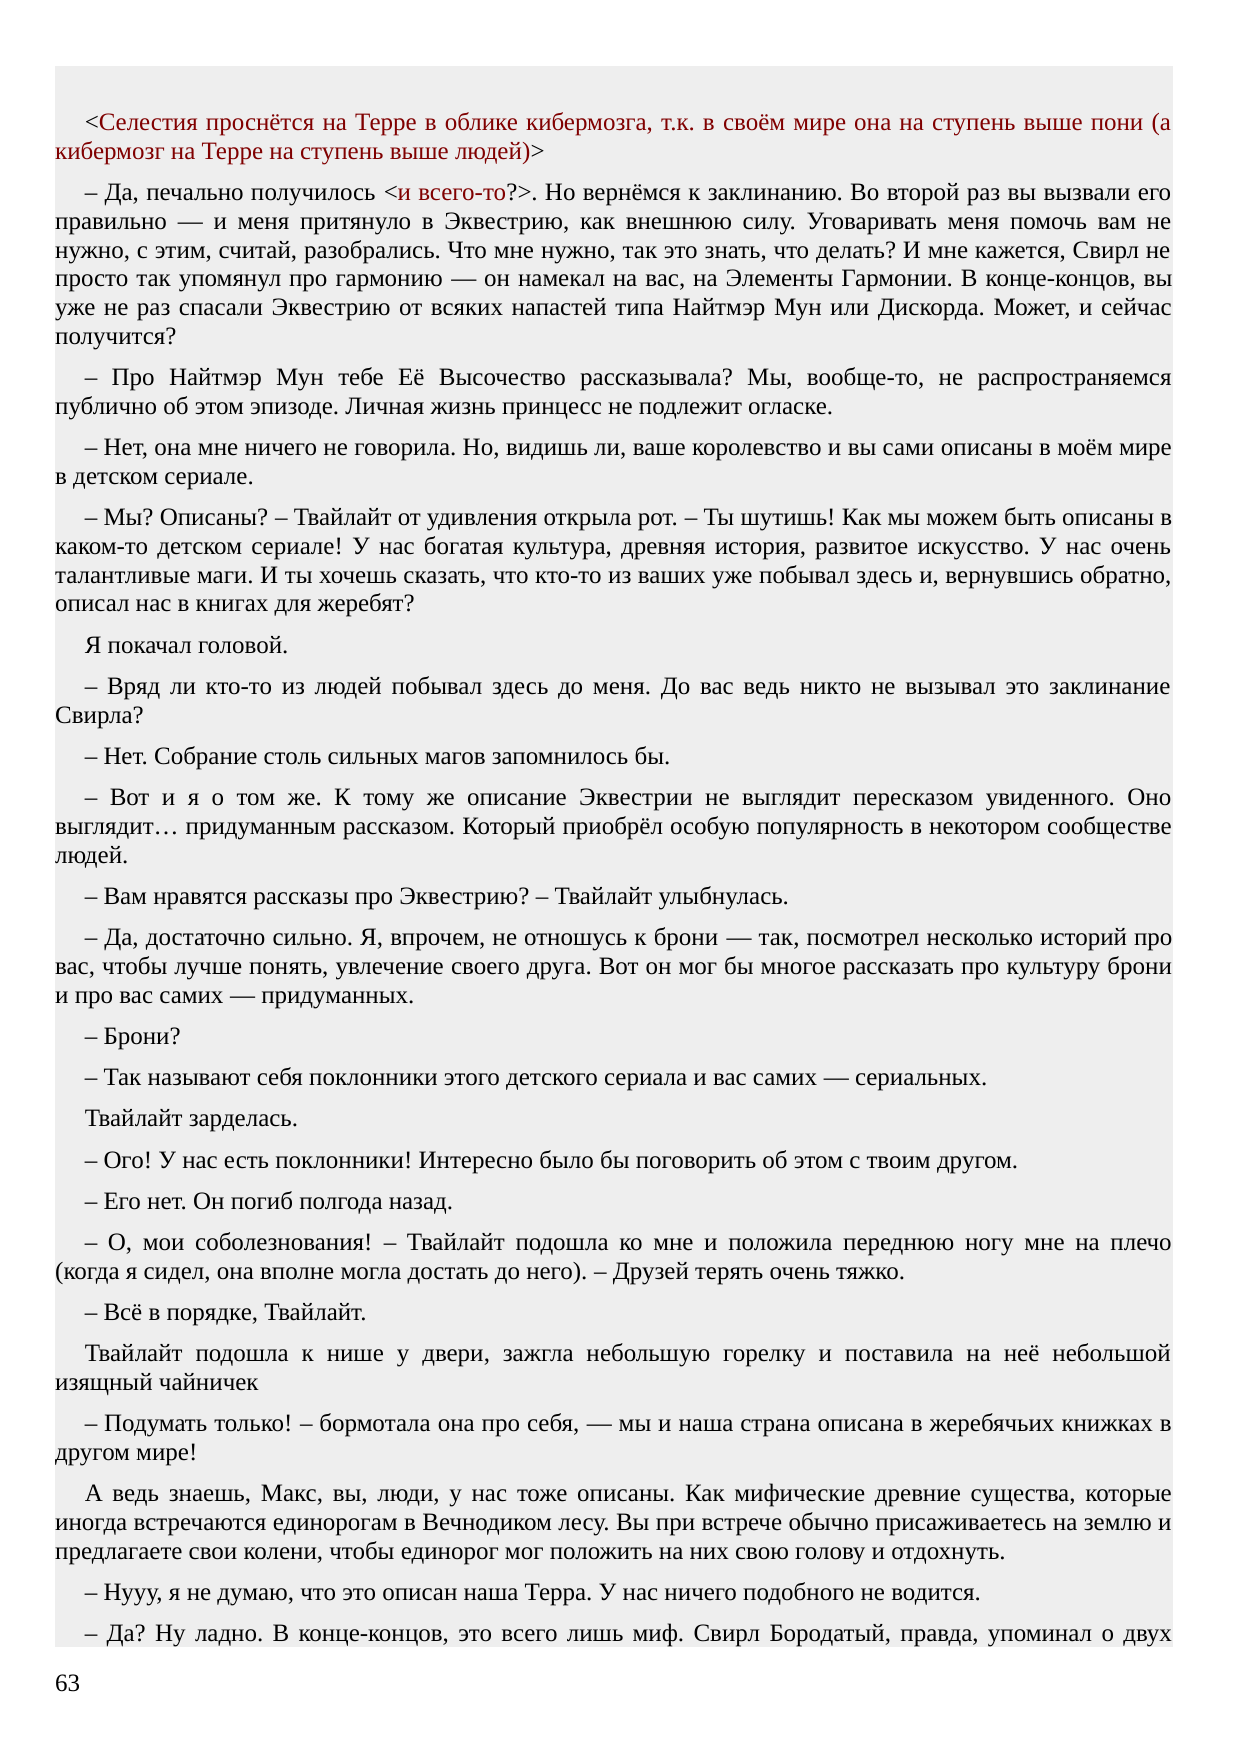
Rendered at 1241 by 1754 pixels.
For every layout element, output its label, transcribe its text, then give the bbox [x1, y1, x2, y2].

text Твайлайт зарделась. [55, 1103, 1173, 1132]
text Я покачал головой. [55, 630, 1173, 658]
text – Нет. Собрание столь сильных магов запомнилось бы. [55, 741, 1173, 770]
text <Селестия проснётся на Терре в облике кибермозга, т.к. в своём мире она на ступень выше пони (а кибермозг на Терре на ступень выше людей)> [55, 107, 1173, 165]
text – Вам нравятся рассказы про Эквестрию? – Твайлайт улыбнулась. [55, 881, 1173, 910]
text – Про Найтмэр Мун тебе Её Высочество рассказывала? Мы, вообще-то, не распространяемся публично об этом эпизоде. Личная жизнь принцесс не подлежит огласке. [55, 362, 1173, 420]
text – О, мои соболезнования! – Твайлайт подошла ко мне и положила переднюю ногу мне на плечо (когда я сидел, она вполне могла достать до него). – Друзей терять очень тяжко. [55, 1227, 1173, 1285]
text – Мы? Описаны? – Твайлайт от удивления открыла рот. – Ты шутишь! Как мы можем быть описаны в каком-то детском сериале! У нас богатая культура, древняя история, развитое искусство. У нас очень талантливые маги. И ты хочешь сказать, что кто-то из ваших уже побывал здесь и, вернувшись обратно, описал нас в книгах для жеребят? [55, 502, 1173, 617]
text – Брони? [55, 1021, 1173, 1050]
text – Подумать только! – бормотала она про себя, — мы и наша страна описана в жеребячьих книжках в другом мире! [55, 1408, 1173, 1466]
text – Вряд ли кто-то из людей побывал здесь до меня. До вас ведь никто не вызывал это заклинание Свирла? [55, 671, 1173, 728]
text – Нууу, я не думаю, что это описан наша Терра. У нас ничего подобного не водится. [55, 1577, 1173, 1606]
text – Так называют себя поклонники этого детского сериала и вас самих — сериальных. [55, 1062, 1173, 1091]
text – Его нет. Он погиб полгода назад. [55, 1186, 1173, 1215]
text – Вот и я о том же. К тому же описание Эквестрии не выглядит пересказом увиденного. Оно выглядит… придуманным рассказом. Который приобрёл особую популярность в некотором сообществе людей. [55, 782, 1173, 868]
text – Да, печально получилось <и всего-то?>. Но вернёмся к заклинанию. Во второй раз вы вызвали его правильно — и меня притянуло в Эквестрию, как внешнюю силу. Уговаривать меня помочь вам не нужно, с этим, считай, разобрались. Что мне нужно, так это знать, что делать? И мне кажется, Свирл не просто так упомянул про гармонию — он намекал на вас, на Элементы Гармонии. В конце-концов, вы уже не раз спасали Эквестрию от всяких напастей типа Найтмэр Мун или Дискорда. Может, и сейчас получится? [55, 177, 1173, 350]
text – Да? Ну ладно. В конце-концов, это всего лишь миф. Свирл Бородатый, правда, упоминал о двух [55, 1618, 1173, 1647]
text – Ого! У нас есть поклонники! Интересно было бы поговорить об этом с твоим другом. [55, 1145, 1173, 1173]
text Твайлайт подошла к нише у двери, зажгла небольшую горелку и поставила на неё небольшой изящный чайничек [55, 1338, 1173, 1396]
text – Да, достаточно сильно. Я, впрочем, не отношусь к брони — так, посмотрел несколько историй про вас, чтобы лучше понять, увлечение своего друга. Вот он мог бы многое рассказать про культуру брони и про вас самих — придуманных. [55, 922, 1173, 1008]
text А ведь знаешь, Макс, вы, люди, у нас тоже описаны. Как мифические древние существа, которые иногда встречаются единорогам в Вечнодиком лесу. Вы при встрече обычно присаживаетесь на землю и предлагаете свои колени, чтобы единорог мог положить на них свою голову и отдохнуть. [55, 1478, 1173, 1565]
text – Нет, она мне ничего не говорила. Но, видишь ли, ваше королевство и вы сами описаны в моём мире в детском сериале. [55, 432, 1173, 490]
text – Всё в порядке, Твайлайт. [55, 1297, 1173, 1326]
